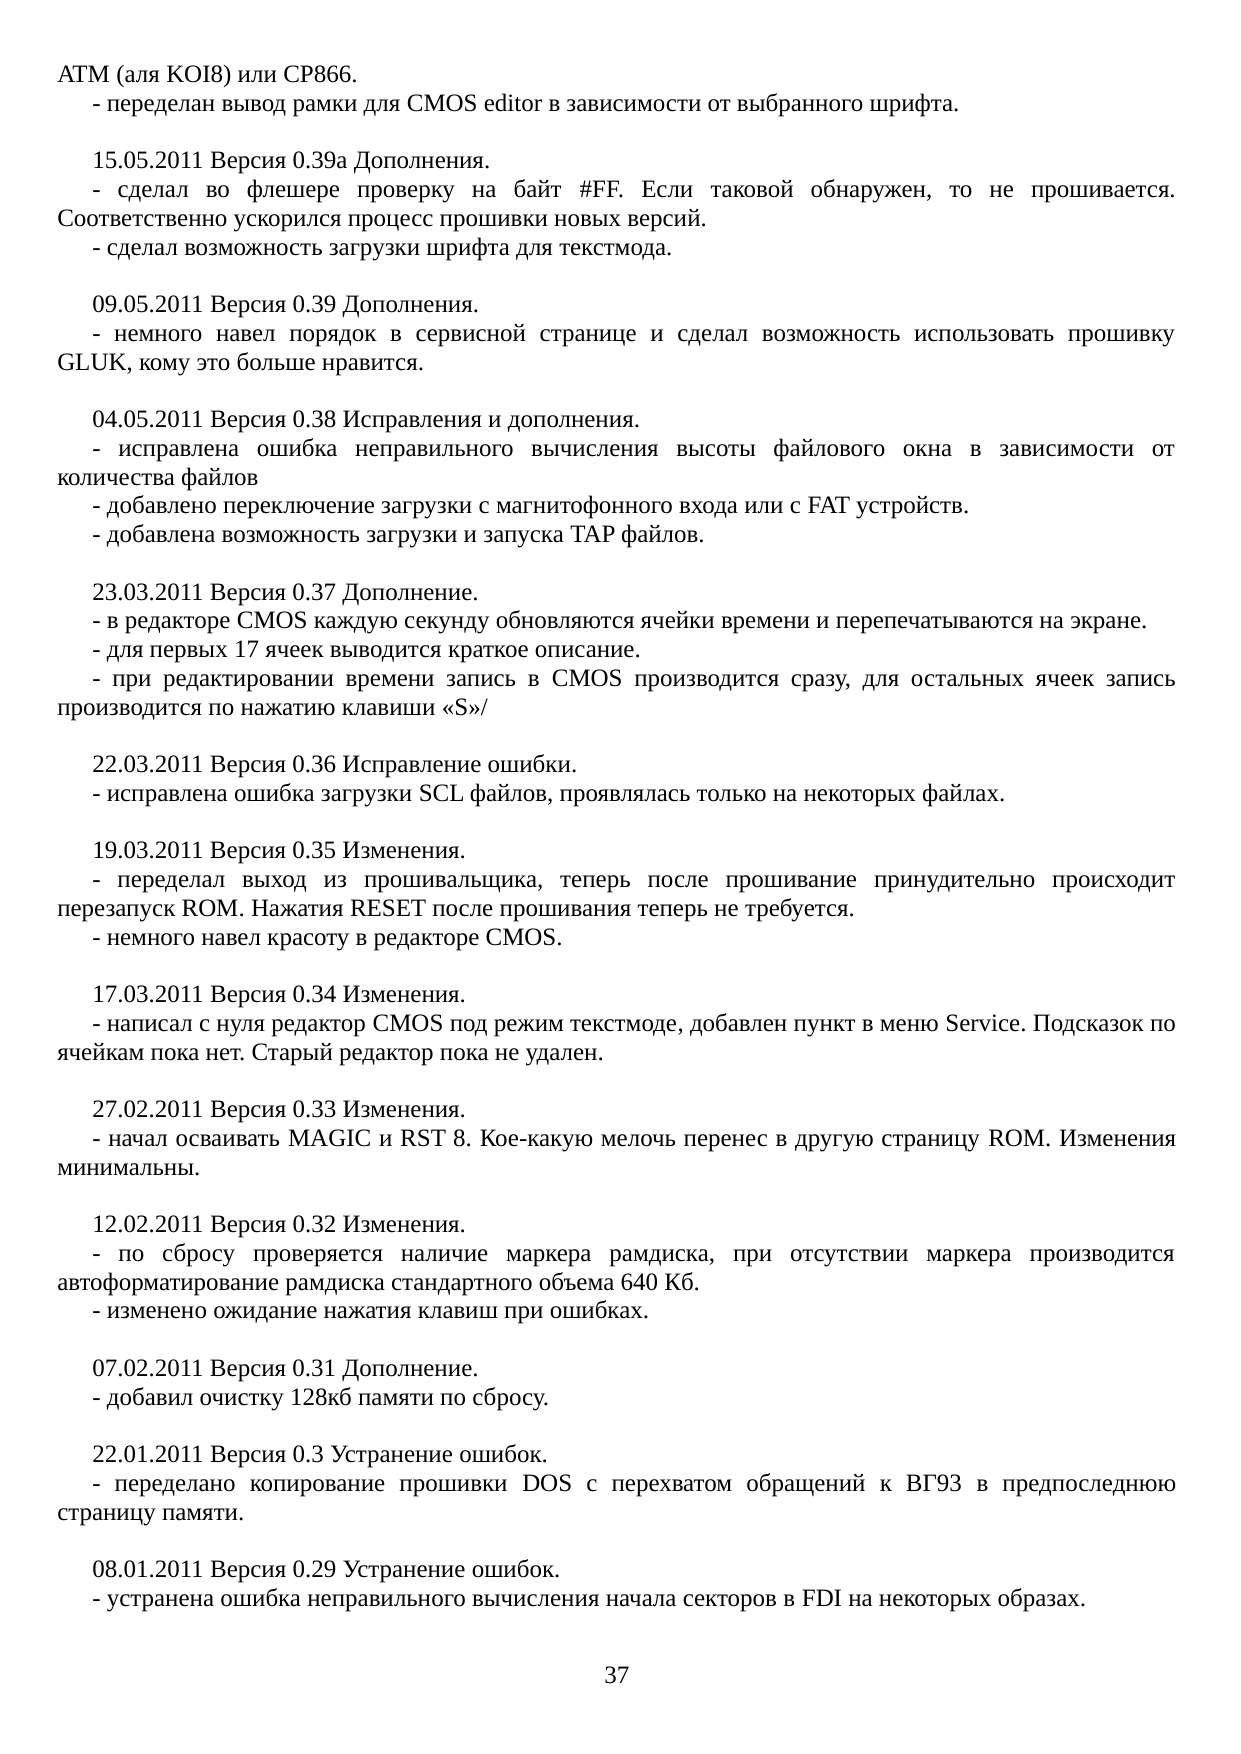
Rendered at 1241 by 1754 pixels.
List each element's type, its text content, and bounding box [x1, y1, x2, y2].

text - для первых 17 ячеек выводится краткое описание. [57, 634, 1176, 663]
text - переделано копирование прошивки DOS с перехватом обращений к ВГ93 в предпоследнюю страницу памяти. [57, 1468, 1176, 1526]
text 09.05.2011 Версия 0.39 Дополнения. [57, 289, 1176, 318]
text 27.02.2011 Версия 0.33 Изменения. [57, 1094, 1176, 1123]
text - добавлена возможность загрузки и запуска TAP файлов. [57, 519, 1176, 548]
text - в редакторе CMOS каждую секунду обновляются ячейки времени и перепечатываются на экране. [57, 606, 1176, 634]
text 17.03.2011 Версия 0.34 Изменения. [57, 979, 1176, 1008]
text - по сбросу проверяется наличие маркера рамдиска, при отсутствии маркера производится автоформатирование рамдиска стандартного объема 640 Кб. [57, 1238, 1176, 1296]
text - добавил очистку 128кб памяти по сбросу. [57, 1382, 1176, 1411]
text 08.01.2011 Версия 0.29 Устранение ошибок. [57, 1554, 1176, 1583]
text - немного навел красоту в редакторе CMOS. [57, 922, 1176, 951]
text - исправлена ошибка загрузки SCL файлов, проявлялась только на некоторых файлах. [57, 778, 1176, 807]
text - переделан вывод рамки для CMOS editor в зависимости от выбранного шрифта. [57, 88, 1176, 117]
text - добавлено переключение загрузки с магнитофонного входа или с FAT устройств. [57, 491, 1176, 519]
text 15.05.2011 Версия 0.39а Дополнения. [57, 146, 1176, 174]
text - сделал во флешере проверку на байт #FF. Если таковой обнаружен, то не прошивается. Соответственно ускорился процесс прошивки новых версий. [57, 174, 1176, 232]
text - начал осваивать MAGIC и RST 8. Кое-какую мелочь перенес в другую страницу ROM. Изменения минимальны. [57, 1123, 1176, 1181]
text - переделал выход из прошивальщика, теперь после прошивание принудительно происходит перезапуск ROM. Нажатия RESET после прошивания теперь не требуется. [57, 864, 1176, 922]
text 23.03.2011 Версия 0.37 Дополнение. [57, 577, 1176, 606]
text 04.05.2011 Версия 0.38 Исправления и дополнения. [57, 404, 1176, 433]
text 22.03.2011 Версия 0.36 Исправление ошибки. [57, 749, 1176, 778]
text ATM (аля KOI8) или CP866. [57, 59, 1176, 88]
text 07.02.2011 Версия 0.31 Дополнение. [57, 1353, 1176, 1382]
text 19.03.2011 Версия 0.35 Изменения. [57, 836, 1176, 864]
text - устранена ошибка неправильного вычисления начала секторов в FDI на некоторых образах. [57, 1583, 1176, 1612]
text 22.01.2011 Версия 0.3 Устранение ошибок. [57, 1439, 1176, 1468]
text - написал с нуля редактор CMOS под режим текстмоде, добавлен пункт в меню Service. Подсказок по ячейкам пока нет. Старый редактор пока не удален. [57, 1008, 1176, 1066]
text - изменено ожидание нажатия клавиш при ошибках. [57, 1296, 1176, 1324]
text - исправлена ошибка неправильного вычисления высоты файлового окна в зависимости от количества файлов [57, 433, 1176, 491]
text - сделал возможность загрузки шрифта для текстмода. [57, 232, 1176, 261]
text - при редактировании времени запись в CMOS производится сразу, для остальных ячеек запись производится по нажатию клавиши «S»/ [57, 663, 1176, 721]
text 12.02.2011 Версия 0.32 Изменения. [57, 1209, 1176, 1238]
text - немного навел порядок в сервисной странице и сделал возможность использовать прошивку GLUK, кому это больше нравится. [57, 318, 1176, 376]
